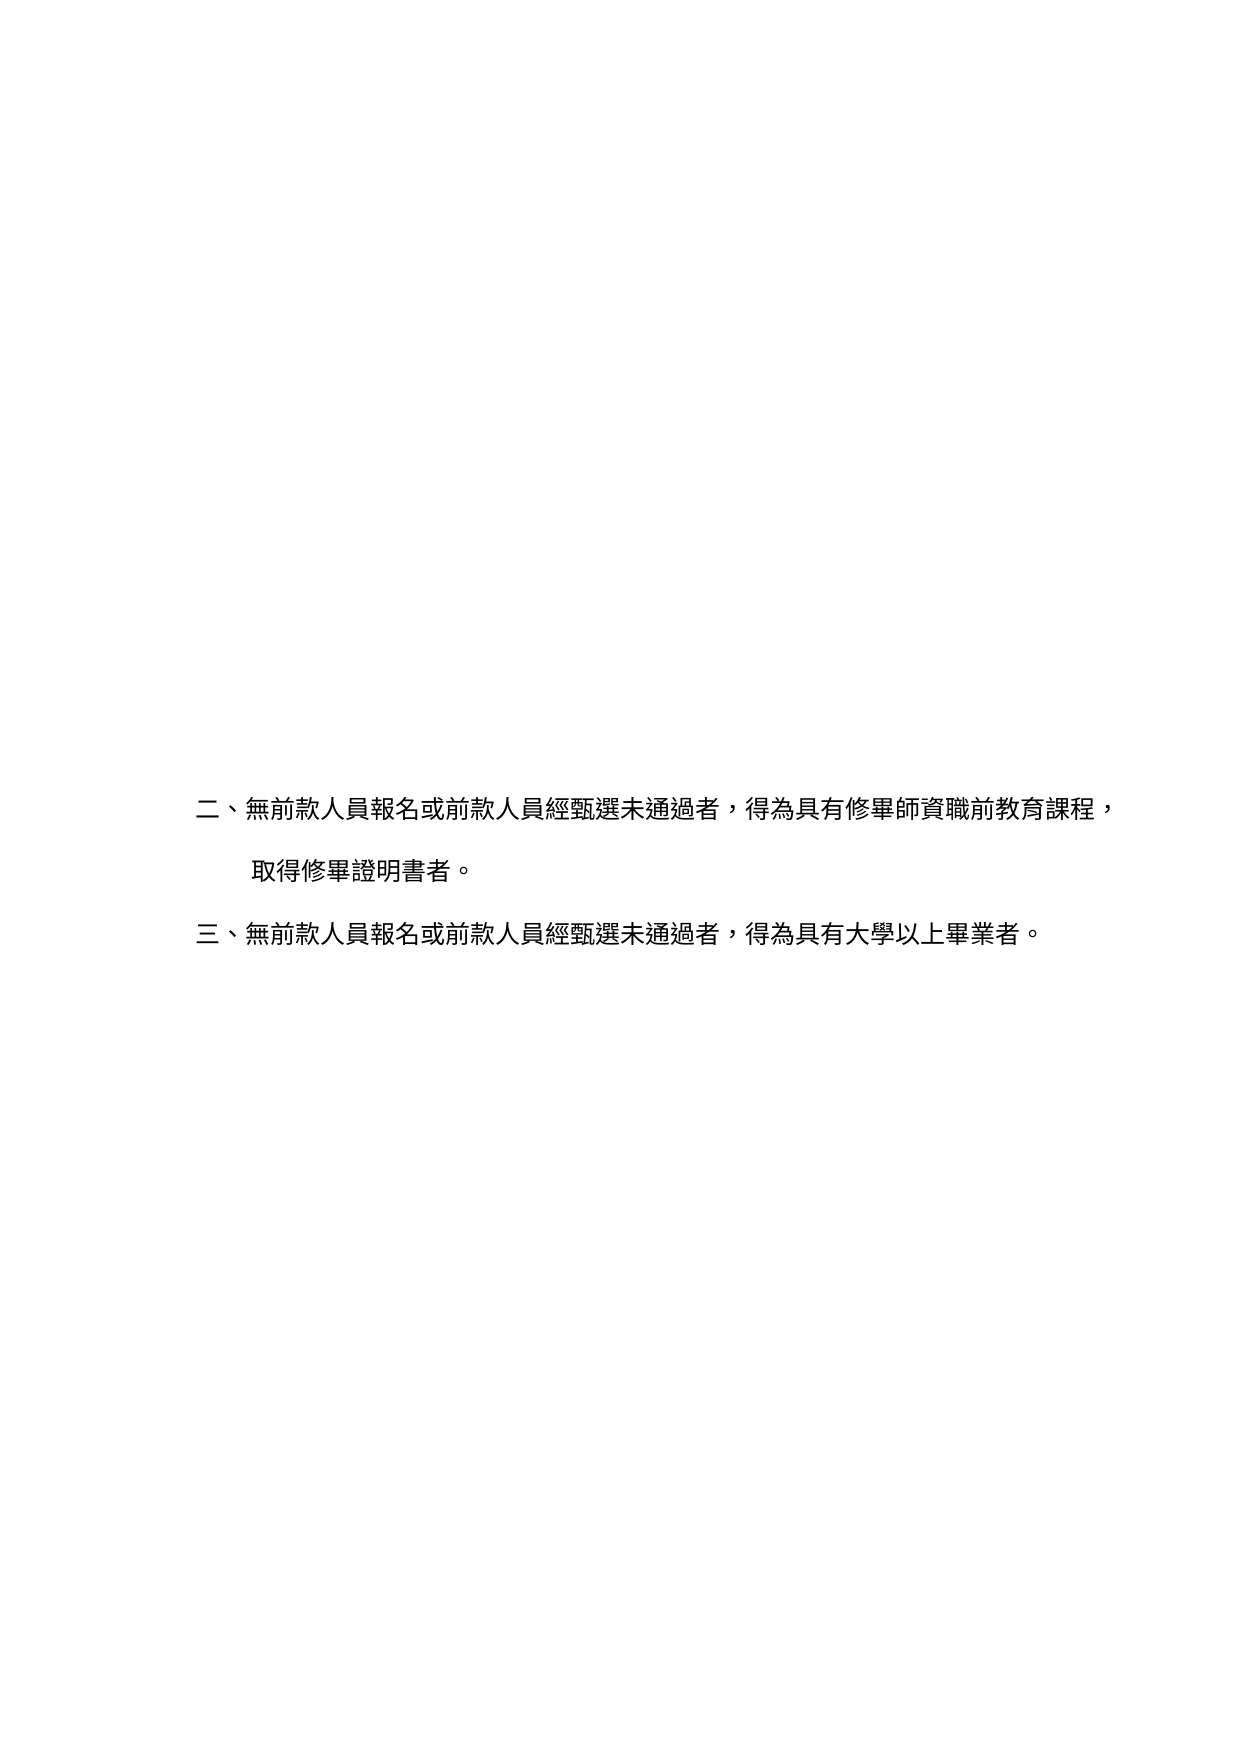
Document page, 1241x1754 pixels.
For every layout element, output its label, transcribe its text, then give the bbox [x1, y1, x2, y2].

text 二、無前款人員報名或前款人員經甄選未通過者，得為具有修畢師資職前教育課程，取得修畢證明書者。 [195, 766, 1122, 891]
text 三、無前款人員報名或前款人員經甄選未通過者，得為具有大學以上畢業者。 [118, 891, 1122, 953]
